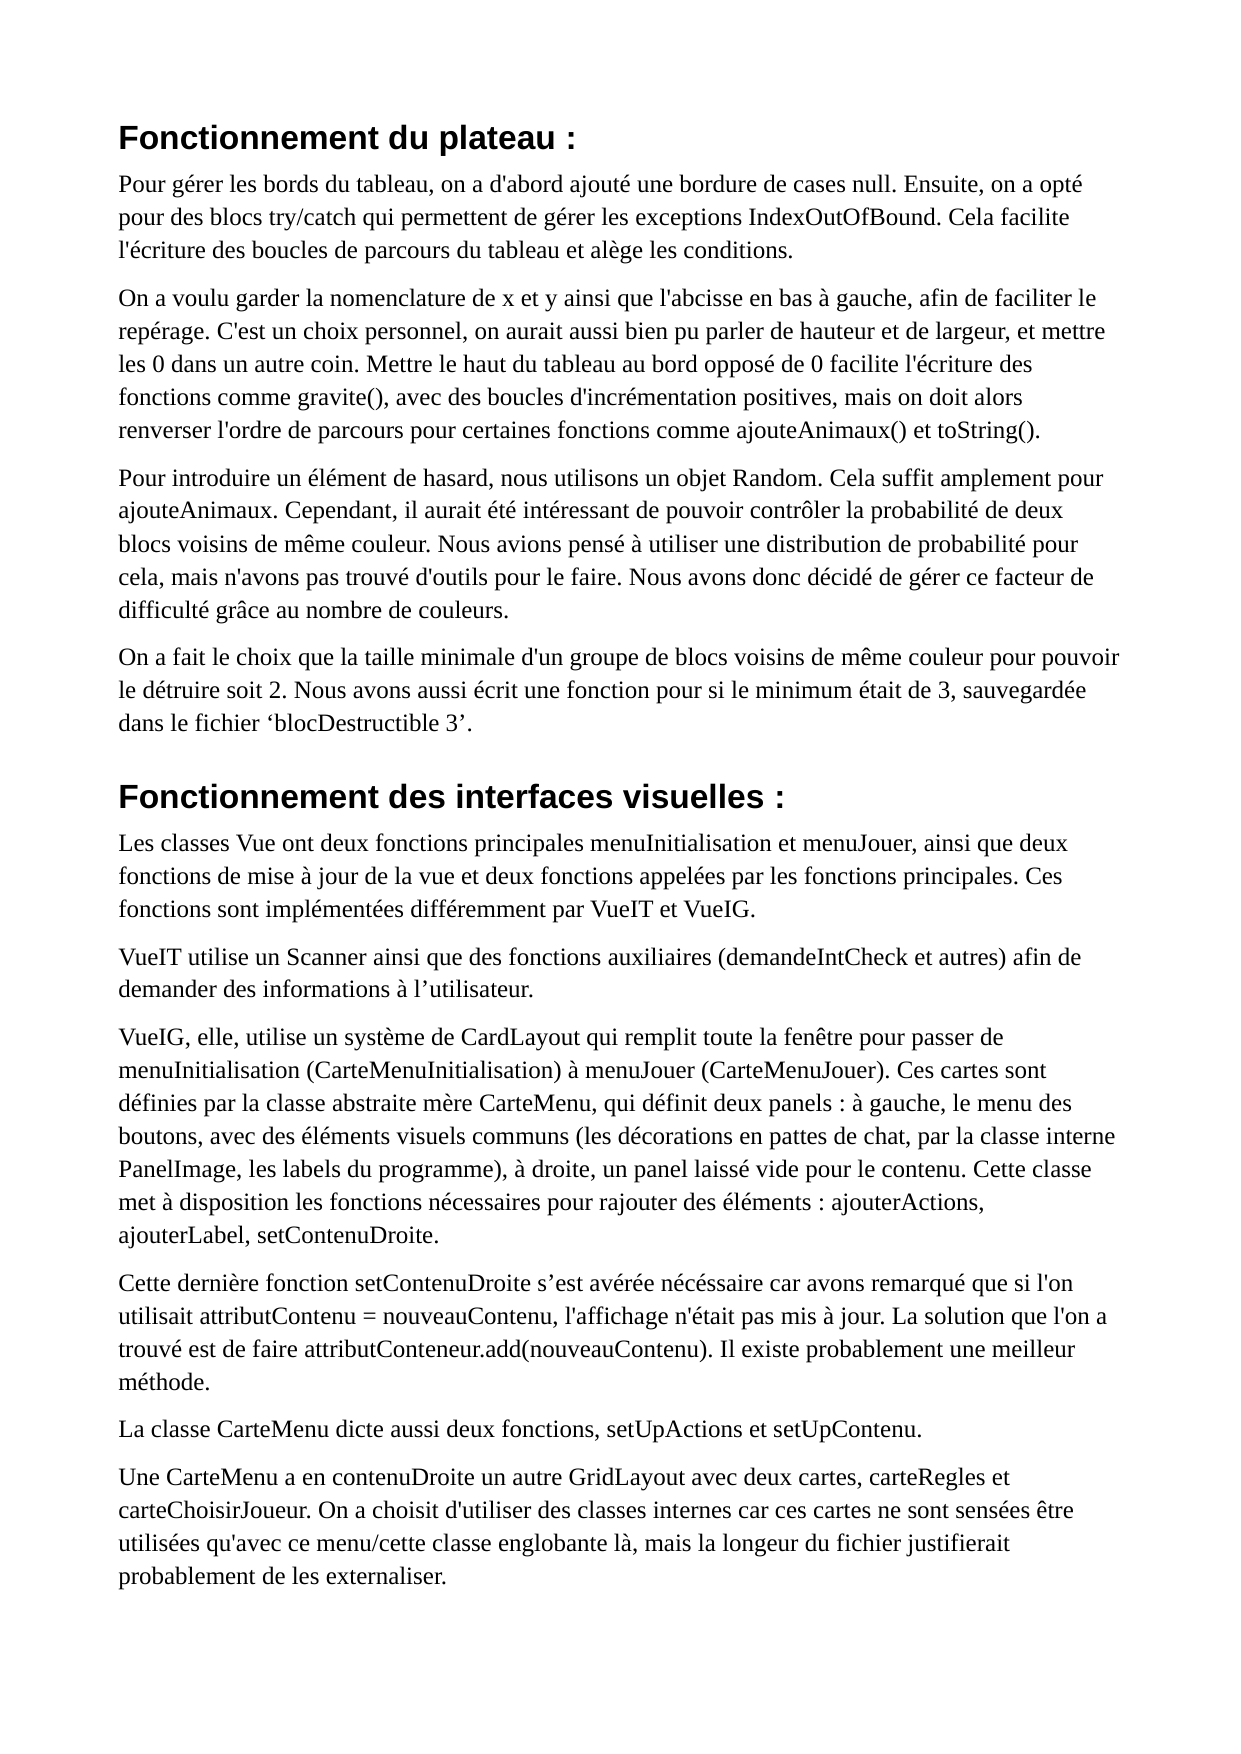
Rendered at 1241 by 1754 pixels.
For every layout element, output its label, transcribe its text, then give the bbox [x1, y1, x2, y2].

text Les classes Vue ont deux fonctions principales menuInitialisation et menuJouer, ainsi que deux fonctions de mise à jour de la vue et deux fonctions appelées par les fonctions principales. Ces fonctions sont implémentées différemment par VueIT et VueIG. [118, 828, 1122, 923]
text VueIG, elle, utilise un système de CardLayout qui remplit toute la fenêtre pour passer de menuInitialisation (CarteMenuInitialisation) à menuJouer (CarteMenuJouer). Ces cartes sont définies par la classe abstraite mère CarteMenu, qui définit deux panels : à gauche, le menu des boutons, avec des éléments visuels communs (les décorations en pattes de chat, par la classe interne PanelImage, les labels du programme), à droite, un panel laissé vide pour le contenu. Cette classe met à disposition les fonctions nécessaires pour rajouter des éléments : ajouterActions, ajouterLabel, setContenuDroite. [118, 1022, 1122, 1249]
subtitle Fonctionnement des interfaces visuelles : [118, 777, 1122, 815]
subtitle Fonctionnement du plateau : [118, 118, 1122, 157]
text La classe CarteMenu dicte aussi deux fonctions, setUpActions et setUpContenu. [118, 1414, 1122, 1443]
text Une CarteMenu a en contenuDroite un autre GridLayout avec deux cartes, carteRegles et carteChoisirJoueur. On a choisit d'utiliser des classes internes car ces cartes ne sont sensées être utilisées qu'avec ce menu/cette classe englobante là, mais la longeur du fichier justifierait probablement de les externaliser. [118, 1462, 1122, 1590]
text VueIT utilise un Scanner ainsi que des fonctions auxiliaires (demandeIntCheck et autres) afin de demander des informations à l’utilisateur. [118, 942, 1122, 1003]
text On a voulu garder la nomenclature de x et y ainsi que l'abcisse en bas à gauche, afin de faciliter le repérage. C'est un choix personnel, on aurait aussi bien pu parler de hauteur et de largeur, et mettre les 0 dans un autre coin. Mettre le haut du tableau au bord opposé de 0 facilite l'écriture des fonctions comme gravite(), avec des boucles d'incrémentation positives, mais on doit alors renverser l'ordre de parcours pour certaines fonctions comme ajouteAnimaux() et toString(). [118, 283, 1122, 444]
text Pour introduire un élément de hasard, nous utilisons un objet Random. Cela suffit amplement pour ajouteAnimaux. Cependant, il aurait été intéressant de pouvoir contrôler la probabilité de deux blocs voisins de même couleur. Nous avions pensé à utiliser une distribution de probabilité pour cela, mais n'avons pas trouvé d'outils pour le faire. Nous avons donc décidé de gérer ce facteur de difficulté grâce au nombre de couleurs. [118, 463, 1122, 623]
text Cette dernière fonction setContenuDroite s’est avérée nécéssaire car avons remarqué que si l'on utilisait attributContenu = nouveauContenu, l'affichage n'était pas mis à jour. La solution que l'on a trouvé est de faire attributConteneur.add(nouveauContenu). Il existe probablement une meilleur méthode. [118, 1268, 1122, 1396]
text Pour gérer les bords du tableau, on a d'abord ajouté une bordure de cases null. Ensuite, on a opté pour des blocs try/catch qui permettent de gérer les exceptions IndexOutOfBound. Cela facilite l'écriture des boucles de parcours du tableau et alège les conditions. [118, 169, 1122, 264]
text On a fait le choix que la taille minimale d'un groupe de blocs voisins de même couleur pour pouvoir le détruire soit 2. Nous avons aussi écrit une fonction pour si le minimum était de 3, sauvegardée dans le fichier ‘blocDestructible 3’. [118, 642, 1122, 737]
